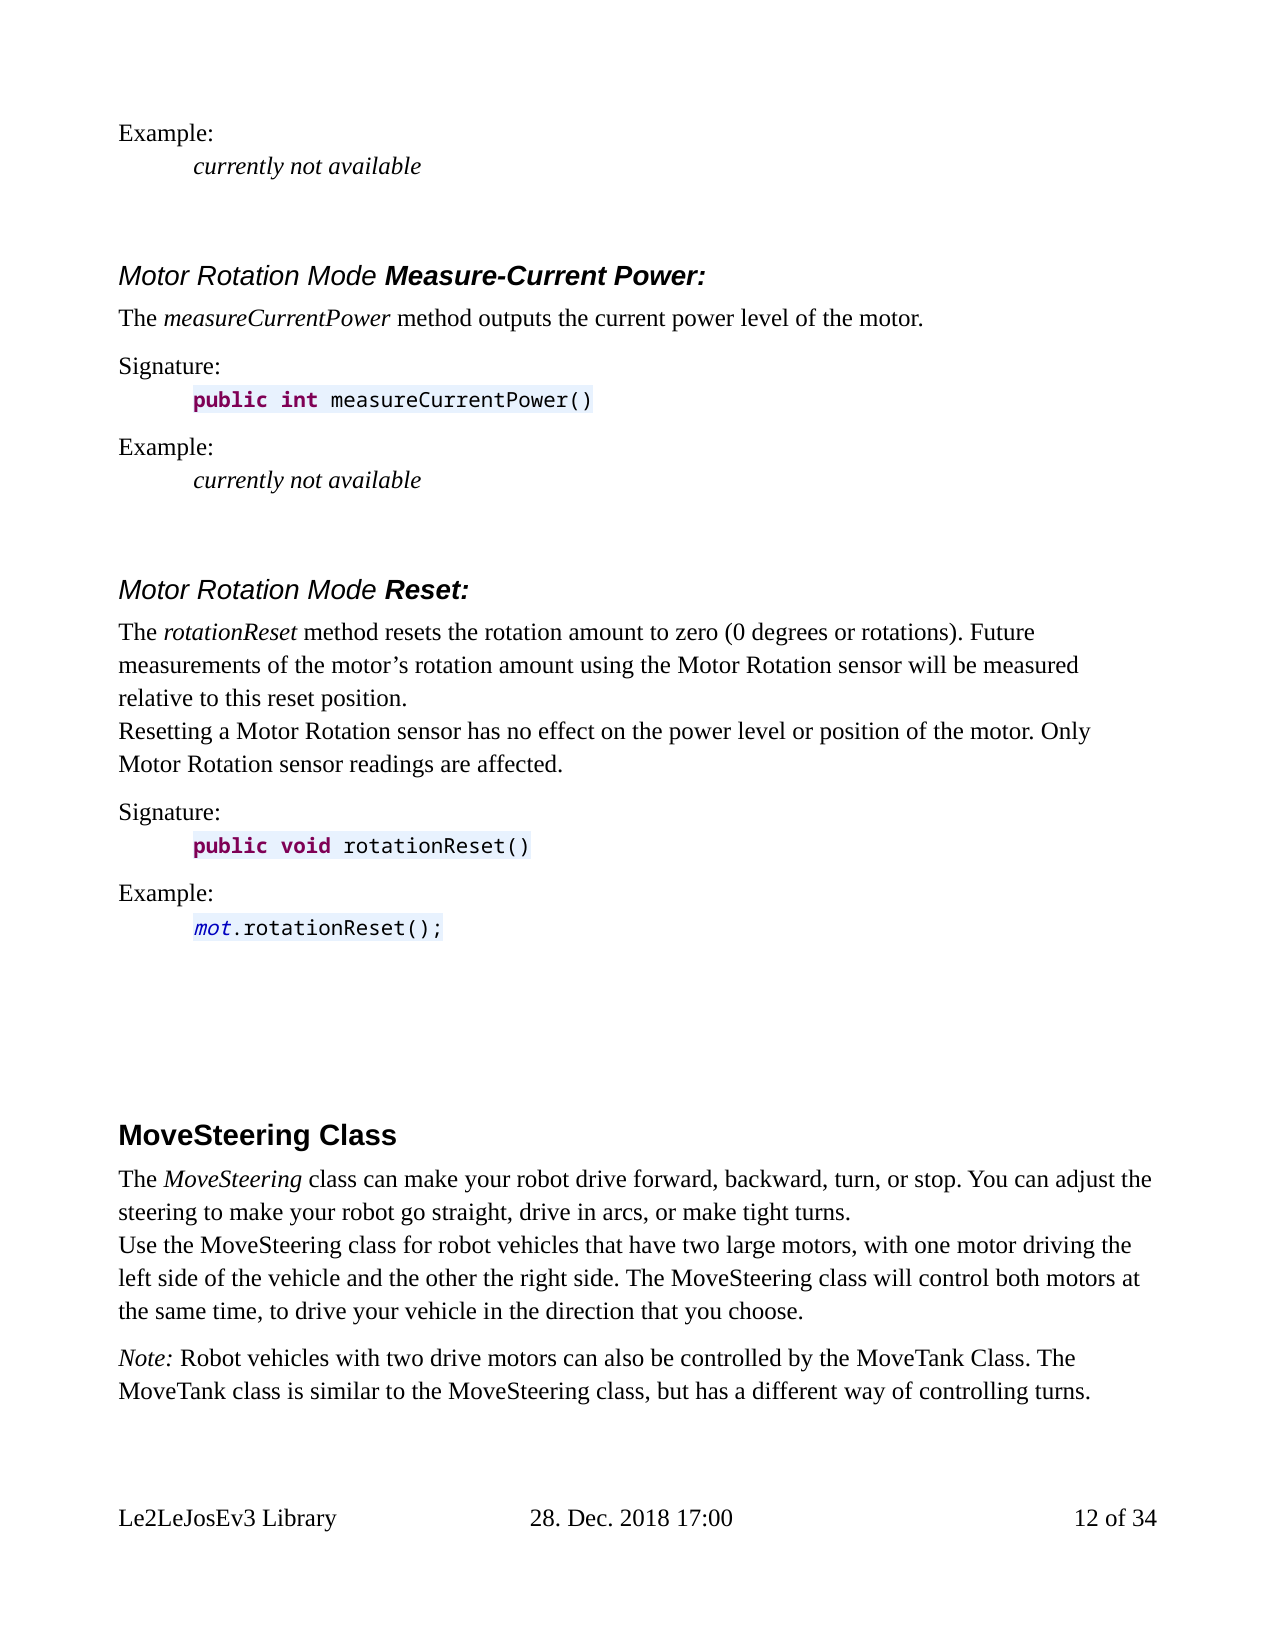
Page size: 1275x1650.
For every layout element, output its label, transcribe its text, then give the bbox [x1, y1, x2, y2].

text Example: currently not available [118, 118, 1157, 180]
text The rotationReset method resets the rotation amount to zero (0 degrees or rotations). Future measurements of the motor’s rotation amount using the Motor Rotation sensor will be measured relative to this reset position. Resetting a Motor Rotation sensor has no effect on the power level or position of the motor. Only Motor Rotation sensor readings are affected. [118, 617, 1157, 778]
subtitle Motor Rotation Mode Measure-Current Power: [118, 259, 1157, 291]
text Note: Robot vehicles with two drive motors can also be controlled by the MoveTank Class. The MoveTank class is similar to the MoveSteering class, but has a different way of controlling turns. [118, 1343, 1157, 1405]
subtitle Motor Rotation Mode Reset: [118, 573, 1157, 605]
text The measureCurrentPower method outputs the current power level of the motor. [118, 303, 1157, 332]
text Example: currently not available [118, 432, 1157, 494]
text Signature: public int measureCurrentPower() [118, 351, 1157, 413]
text Example: mot.rotationReset(); [118, 878, 1157, 941]
text The MoveSteering class can make your robot drive forward, backward, turn, or stop. You can adjust the steering to make your robot go straight, drive in arcs, or make tight turns. Use the MoveSteering class for robot vehicles that have two large motors, with one motor driving the left side of the vehicle and the other the right side. The MoveSteering class will control both motors at the same time, to drive your vehicle in the direction that you choose. [118, 1164, 1157, 1324]
text Signature: public void rotationReset() [118, 797, 1157, 859]
subtitle MoveSteering Class [118, 1117, 1157, 1151]
